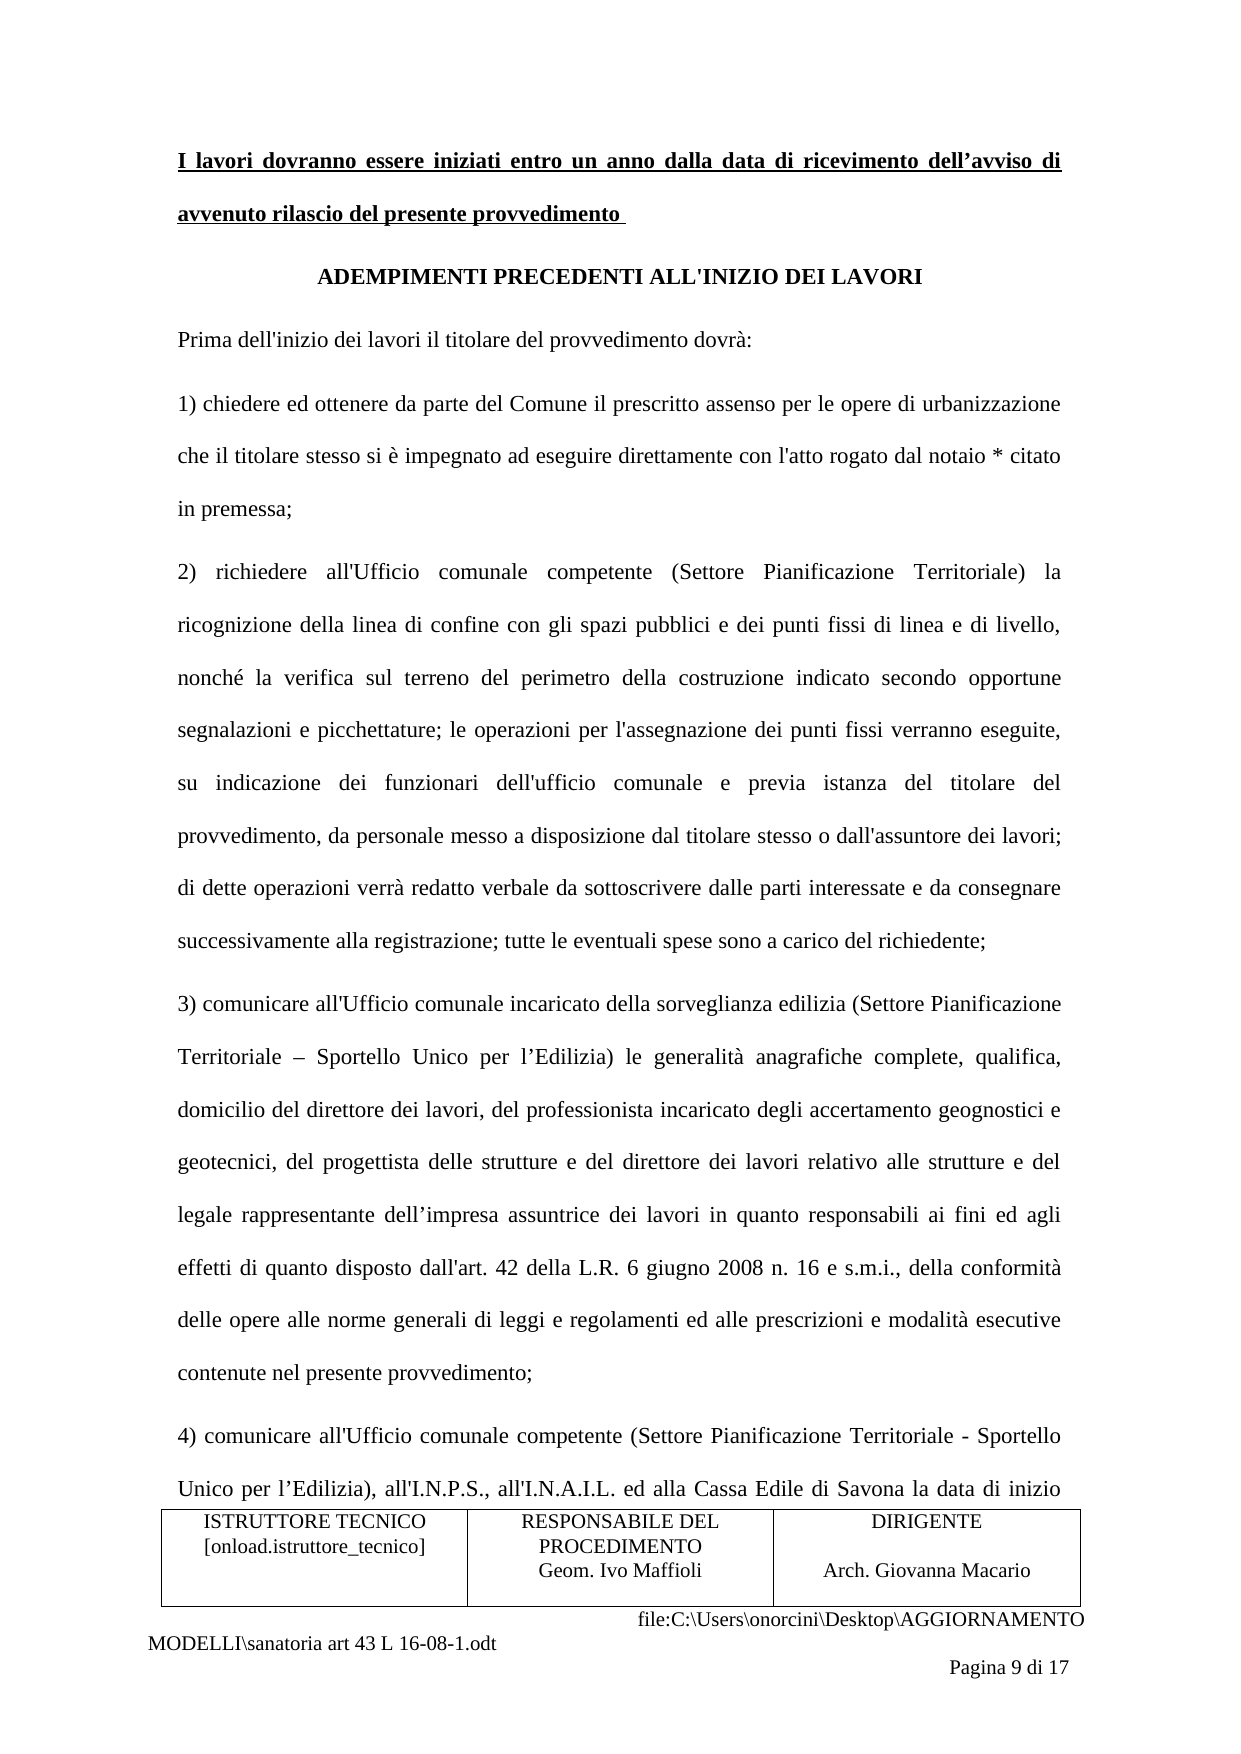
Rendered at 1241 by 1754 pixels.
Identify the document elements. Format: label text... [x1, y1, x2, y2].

text I lavori dovranno essere iniziati entro un anno dalla data di ricevimento dell’avviso di avvenuto rilascio del presente provvedimento [177, 148, 1063, 227]
text Prima dell'inizio dei lavori il titolare del provvedimento dovrà: [177, 327, 1063, 353]
text ADEMPIMENTI PRECEDENTI ALL'INIZIO DEI LAVORI [177, 263, 1063, 290]
text 1) chiedere ed ottenere da parte del Comune il prescritto assenso per le opere di urbanizzazione che il titolare stesso si è impegnato ad eseguire direttamente con l'atto rogato dal notaio * citato in premessa; [177, 390, 1063, 521]
text 2) richiedere all'Ufficio comunale competente (Settore Pianificazione Territoriale) la ricognizione della linea di confine con gli spazi pubblici e dei punti fissi di linea e di livello, nonché la verifica sul terreno del perimetro della costruzione indicato secondo opportune segnalazioni e picchettature; le operazioni per l'assegnazione dei punti fissi verranno eseguite, su indicazione dei funzionari dell'ufficio comunale e previa istanza del titolare del provvedimento, da personale messo a disposizione dal titolare stesso o dall'assuntore dei lavori; di dette operazioni verrà redatto verbale da sottoscrivere dalle parti interessate e da consegnare successivamente alla registrazione; tutte le eventuali spese sono a carico del richiedente; [177, 558, 1063, 953]
text 3) comunicare all'Ufficio comunale incaricato della sorveglianza edilizia (Settore Pianificazione Territoriale – Sportello Unico per l’Edilizia) le generalità anagrafiche complete, qualifica, domicilio del direttore dei lavori, del professionista incaricato degli accertamento geognostici e geotecnici, del progettista delle strutture e del direttore dei lavori relativo alle strutture e del legale rappresentante dell’impresa assuntrice dei lavori in quanto responsabili ai fini ed agli effetti di quanto disposto dall'art. 42 della L.R. 6 giugno 2008 n. 16 e s.m.i., della conformità delle opere alle norme generali di leggi e regolamenti ed alle prescrizioni e modalità esecutive contenute nel presente provvedimento; [177, 990, 1063, 1386]
text 4) comunicare all'Ufficio comunale competente (Settore Pianificazione Territoriale - Sportello Unico per l’Edilizia), all'I.N.P.S., all'I.N.A.I.L. ed alla Cassa Edile di Savona la data di inizio [177, 1422, 1063, 1501]
